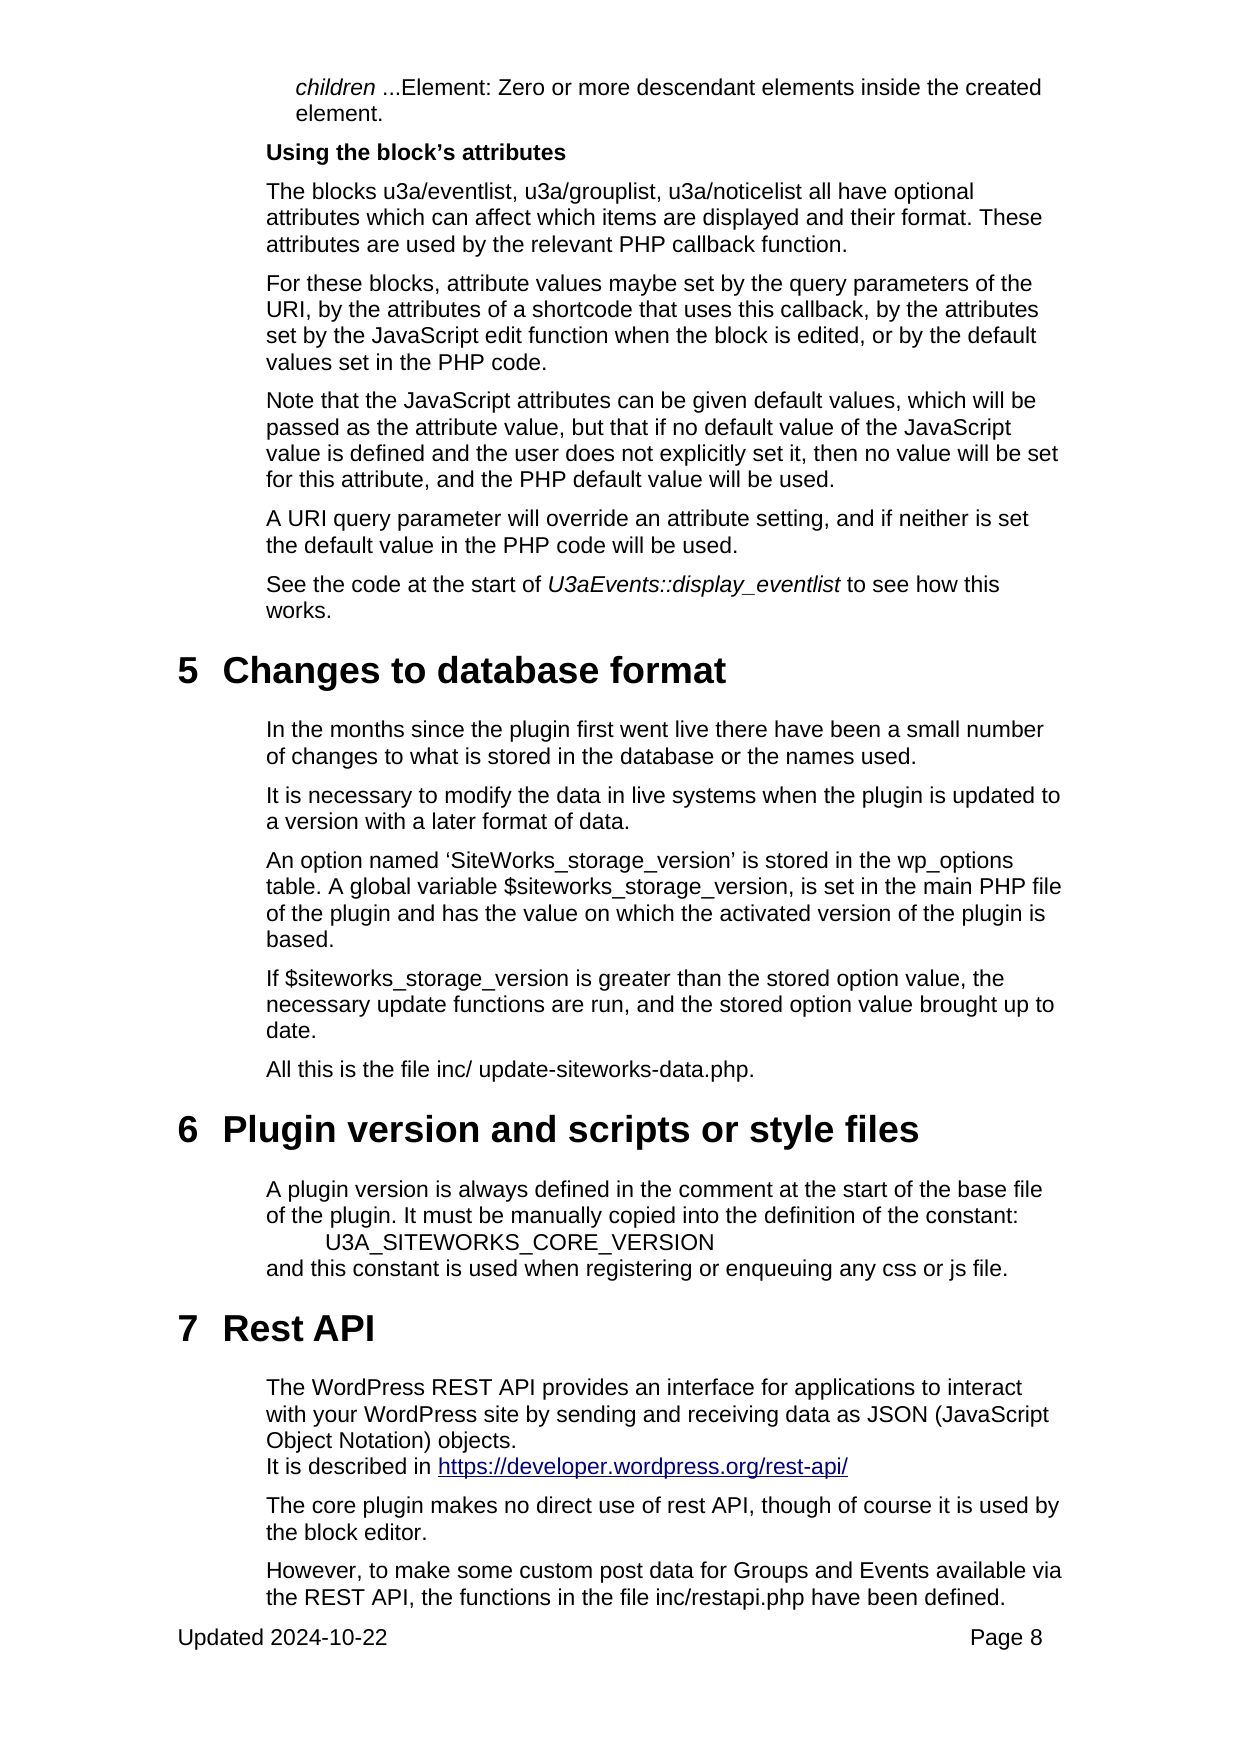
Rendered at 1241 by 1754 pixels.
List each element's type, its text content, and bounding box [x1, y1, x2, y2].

text In the months since the plugin first went live there have been a small number of changes to what is stored in the database or the names used. [266, 716, 1063, 769]
text The blocks u3a/eventlist, u3a/grouplist, u3a/noticelist all have optional attributes which can affect which items are displayed and their format. These attributes are used by the relevant PHP callback function. [266, 178, 1063, 257]
text children ...Element: Zero or more descendant elements inside the created element. [295, 74, 1063, 127]
subtitle Rest API [177, 1306, 1063, 1349]
subtitle Plugin version and scripts or style files [177, 1108, 1063, 1151]
subtitle Changes to database format [177, 648, 1063, 691]
text It is necessary to modify the data in live systems when the plugin is updated to a version with a later format of data. [266, 782, 1063, 834]
text See the code at the start of U3aEvents::display_eventlist to see how this works. [266, 571, 1063, 623]
text A URI query parameter will override an attribute setting, and if neither is set the default value in the PHP code will be used. [266, 505, 1063, 558]
text A plugin version is always defined in the comment at the start of the base file of the plugin. It must be manually copied into the definition of the constant: U3A_SITEWORKS_CORE_VERSION and this constant is used when registering or enqueuing any css or js file. [266, 1176, 1063, 1281]
text All this is the file inc/ update-siteworks-data.php. [266, 1056, 1063, 1083]
text An option named ‘SiteWorks_storage_version’ is stored in the wp_options table. A global variable $siteworks_storage_version, is set in the main PHP file of the plugin and has the value on which the activated version of the plugin is based. [266, 847, 1063, 952]
text The core plugin makes no direct use of rest API, though of course it is used by the block editor. [266, 1492, 1063, 1545]
text Using the block’s attributes [266, 139, 1063, 165]
text If $siteworks_storage_version is greater than the stored option value, the necessary update functions are run, and the stored option value brought up to date. [266, 965, 1063, 1044]
text However, to make some custom post data for Groups and Events available via the REST API, the functions in the file inc/restapi.php have been defined. [266, 1557, 1063, 1610]
text For these blocks, attribute values maybe set by the query parameters of the URI, by the attributes of a shortcode that uses this callback, by the attributes set by the JavaScript edit function when the block is edited, or by the default values set in the PHP code. [266, 269, 1063, 375]
text The WordPress REST API provides an interface for applications to interact with your WordPress site by sending and receiving data as JSON (JavaScript Object Notation) objects. It is described in https://developer.wordpress.org/rest-api/ [266, 1374, 1063, 1480]
text Note that the JavaScript attributes can be given default values, which will be passed as the attribute value, but that if no default value of the JavaScript value is defined and the user does not explicitly set it, then no value will be set for this attribute, and the PHP default value will be used. [266, 387, 1063, 493]
